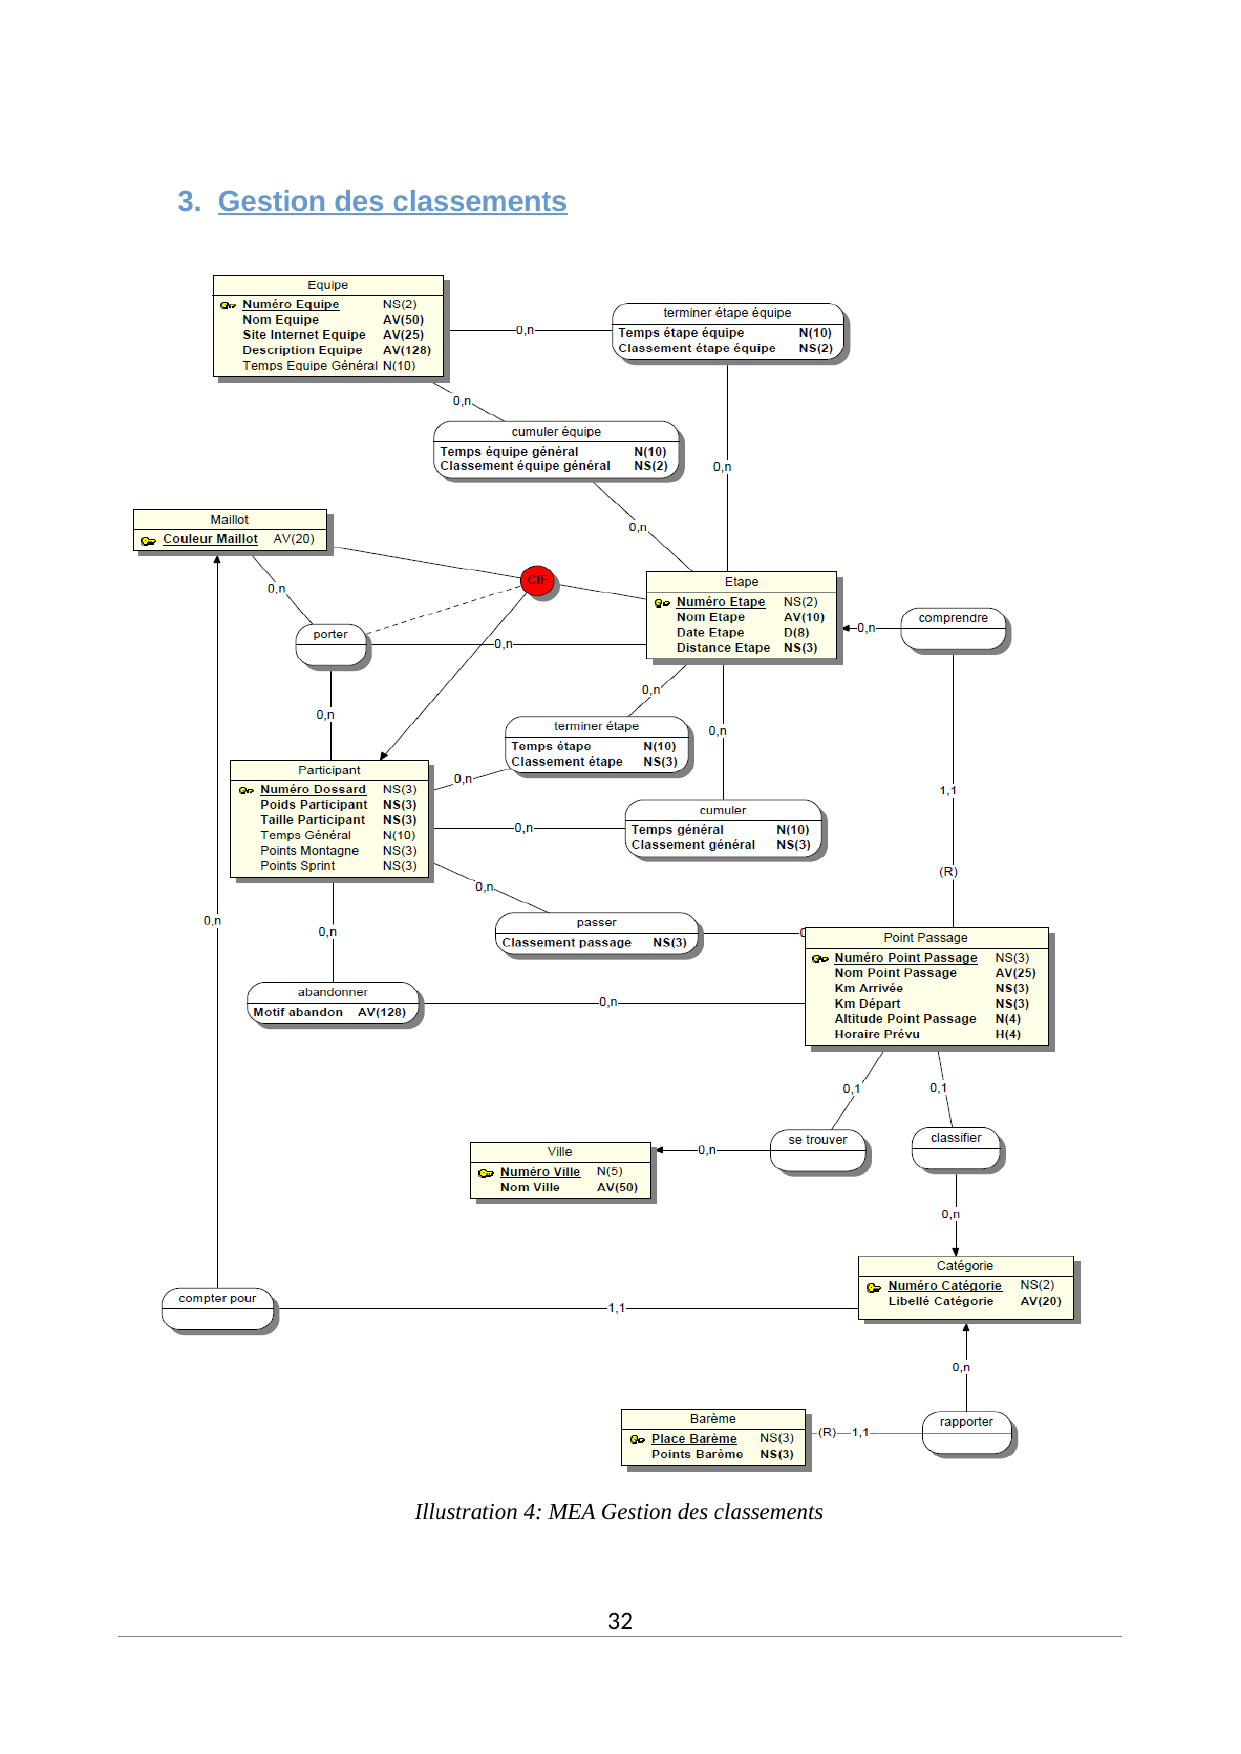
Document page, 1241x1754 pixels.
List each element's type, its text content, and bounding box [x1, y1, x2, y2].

text Illustration 4: MEA Gestion des classements [118, 1498, 1122, 1524]
subtitle Gestion des classements [177, 184, 1122, 218]
